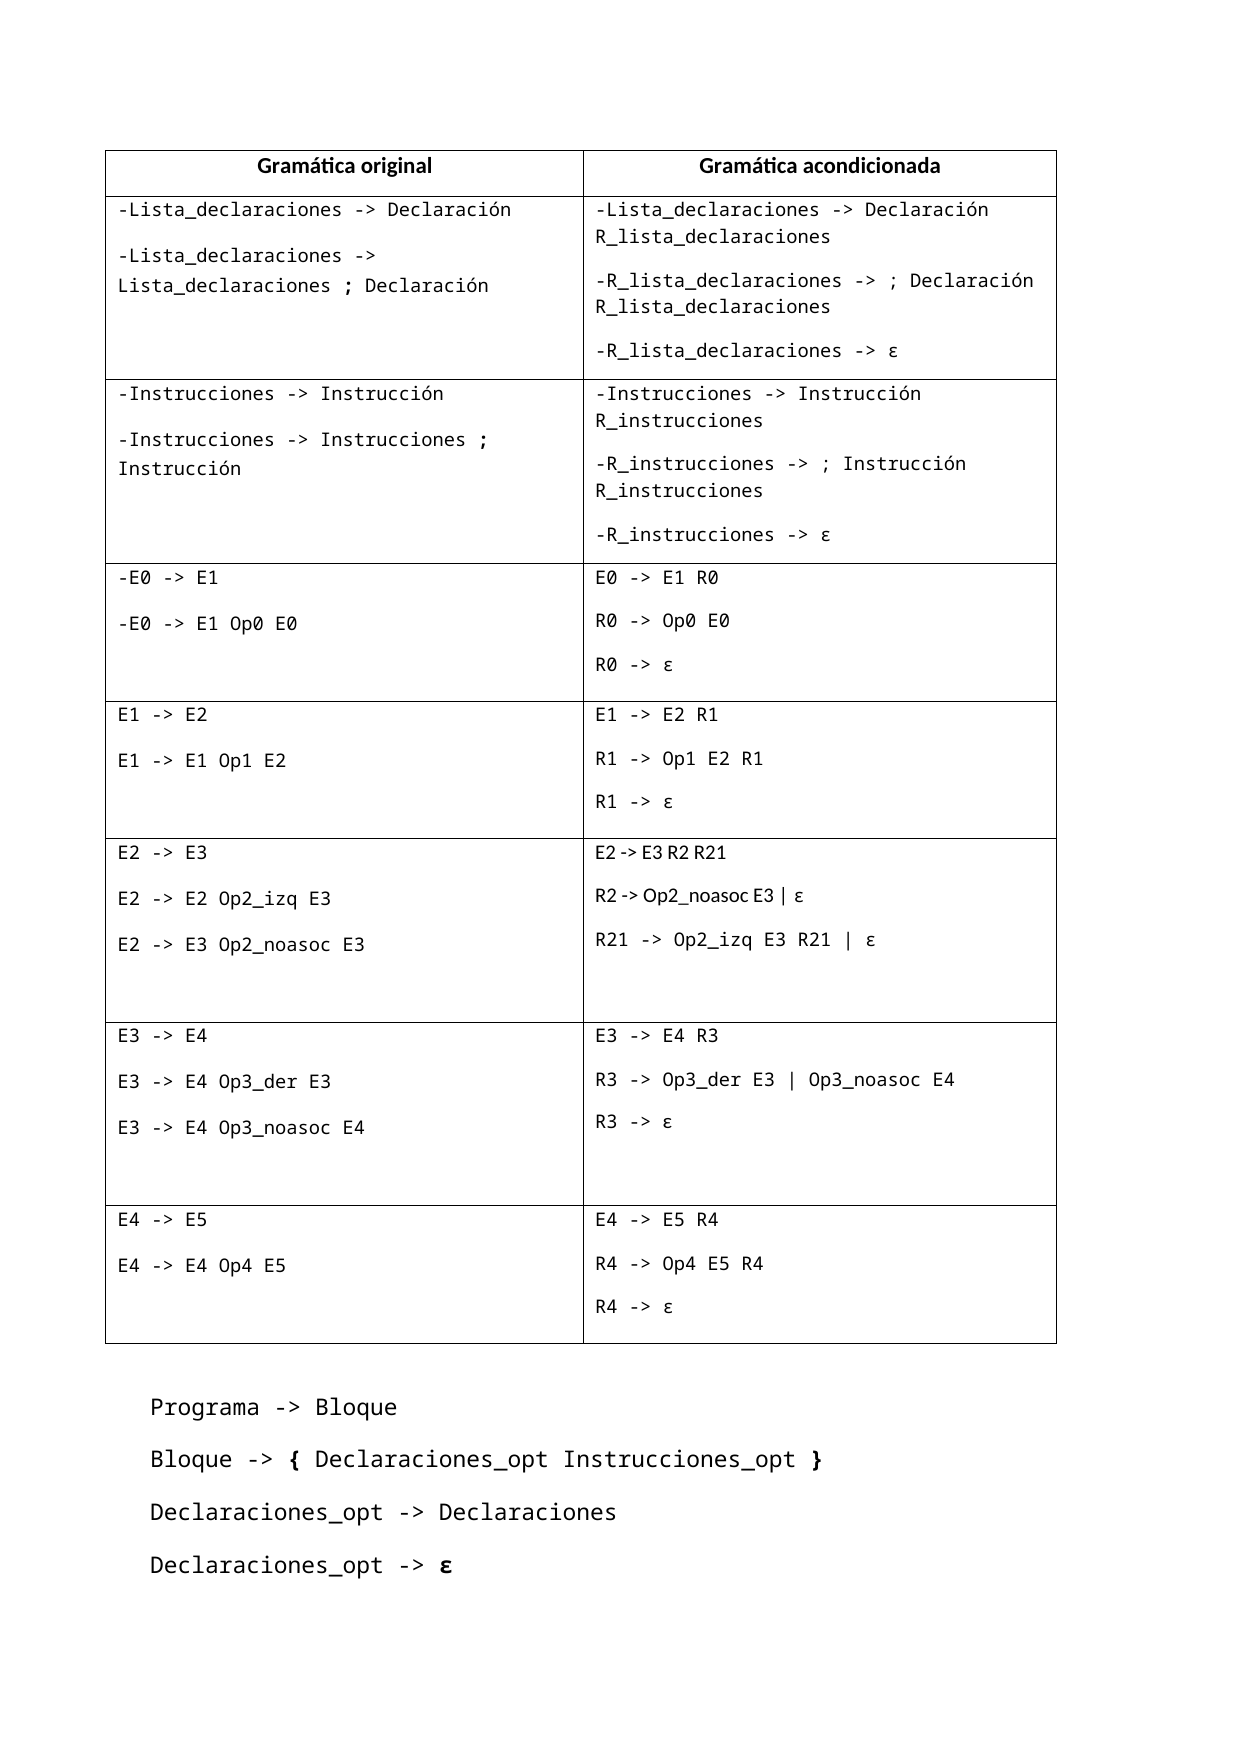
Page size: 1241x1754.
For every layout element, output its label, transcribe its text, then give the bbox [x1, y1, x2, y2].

text Programa -> Bloque [150, 1391, 1090, 1422]
table_cell -E0 -> E1 -E0 -> E1 Op0 E0 [106, 564, 583, 701]
table_cell E2 -> E3 E2 -> E2 Op2_izq E3 E2 -> E3 Op2_noasoc E3 [106, 839, 583, 1022]
table_cell E1 -> E2 E1 -> E1 Op1 E2 [106, 702, 583, 838]
table_cell E4 -> E5 E4 -> E4 Op4 E5 [106, 1206, 583, 1343]
table_cell E0 -> E1 R0 R0 -> Op0 E0 R0 -> ε [584, 564, 1056, 701]
table_cell E2 -> E3 R2 R21 R2 -> Op2_noasoc E3 | ε R21 -> Op2_izq E3 R21 | ε [584, 839, 1056, 1022]
table_header Gramática acondicionada [584, 151, 1056, 196]
text Bloque -> { Declaraciones_opt Instrucciones_opt } [150, 1443, 1090, 1475]
table_cell E4 -> E5 R4 R4 -> Op4 E5 R4 R4 -> ε [584, 1206, 1056, 1343]
table_cell E3 -> E4 E3 -> E4 Op3_der E3 E3 -> E4 Op3_noasoc E4 [106, 1023, 583, 1205]
table_cell -Instrucciones -> Instrucción -Instrucciones -> Instrucciones ; Instrucción [106, 380, 583, 563]
table_header Gramática original [106, 151, 583, 196]
text Declaraciones_opt -> ε [150, 1549, 1090, 1580]
table_cell -Instrucciones -> Instrucción R_instrucciones -R_instrucciones -> ; Instrucción R_instrucciones -R_instrucciones -> ε [584, 380, 1056, 563]
table_cell E1 -> E2 R1 R1 -> Op1 E2 R1 R1 -> ε [584, 702, 1056, 838]
table_cell -Lista_declaraciones -> Declaración R_lista_declaraciones -R_lista_declaraciones -> ; Declaración R_lista_declaraciones -R_lista_declaraciones -> ε [584, 197, 1056, 379]
text Declaraciones_opt -> Declaraciones [150, 1496, 1090, 1527]
table_cell -Lista_declaraciones -> Declaración -Lista_declaraciones -> Lista_declaraciones ; Declaración [106, 197, 583, 379]
table_cell E3 -> E4 R3 R3 -> Op3_der E3 | Op3_noasoc E4 R3 -> ε [584, 1023, 1056, 1205]
